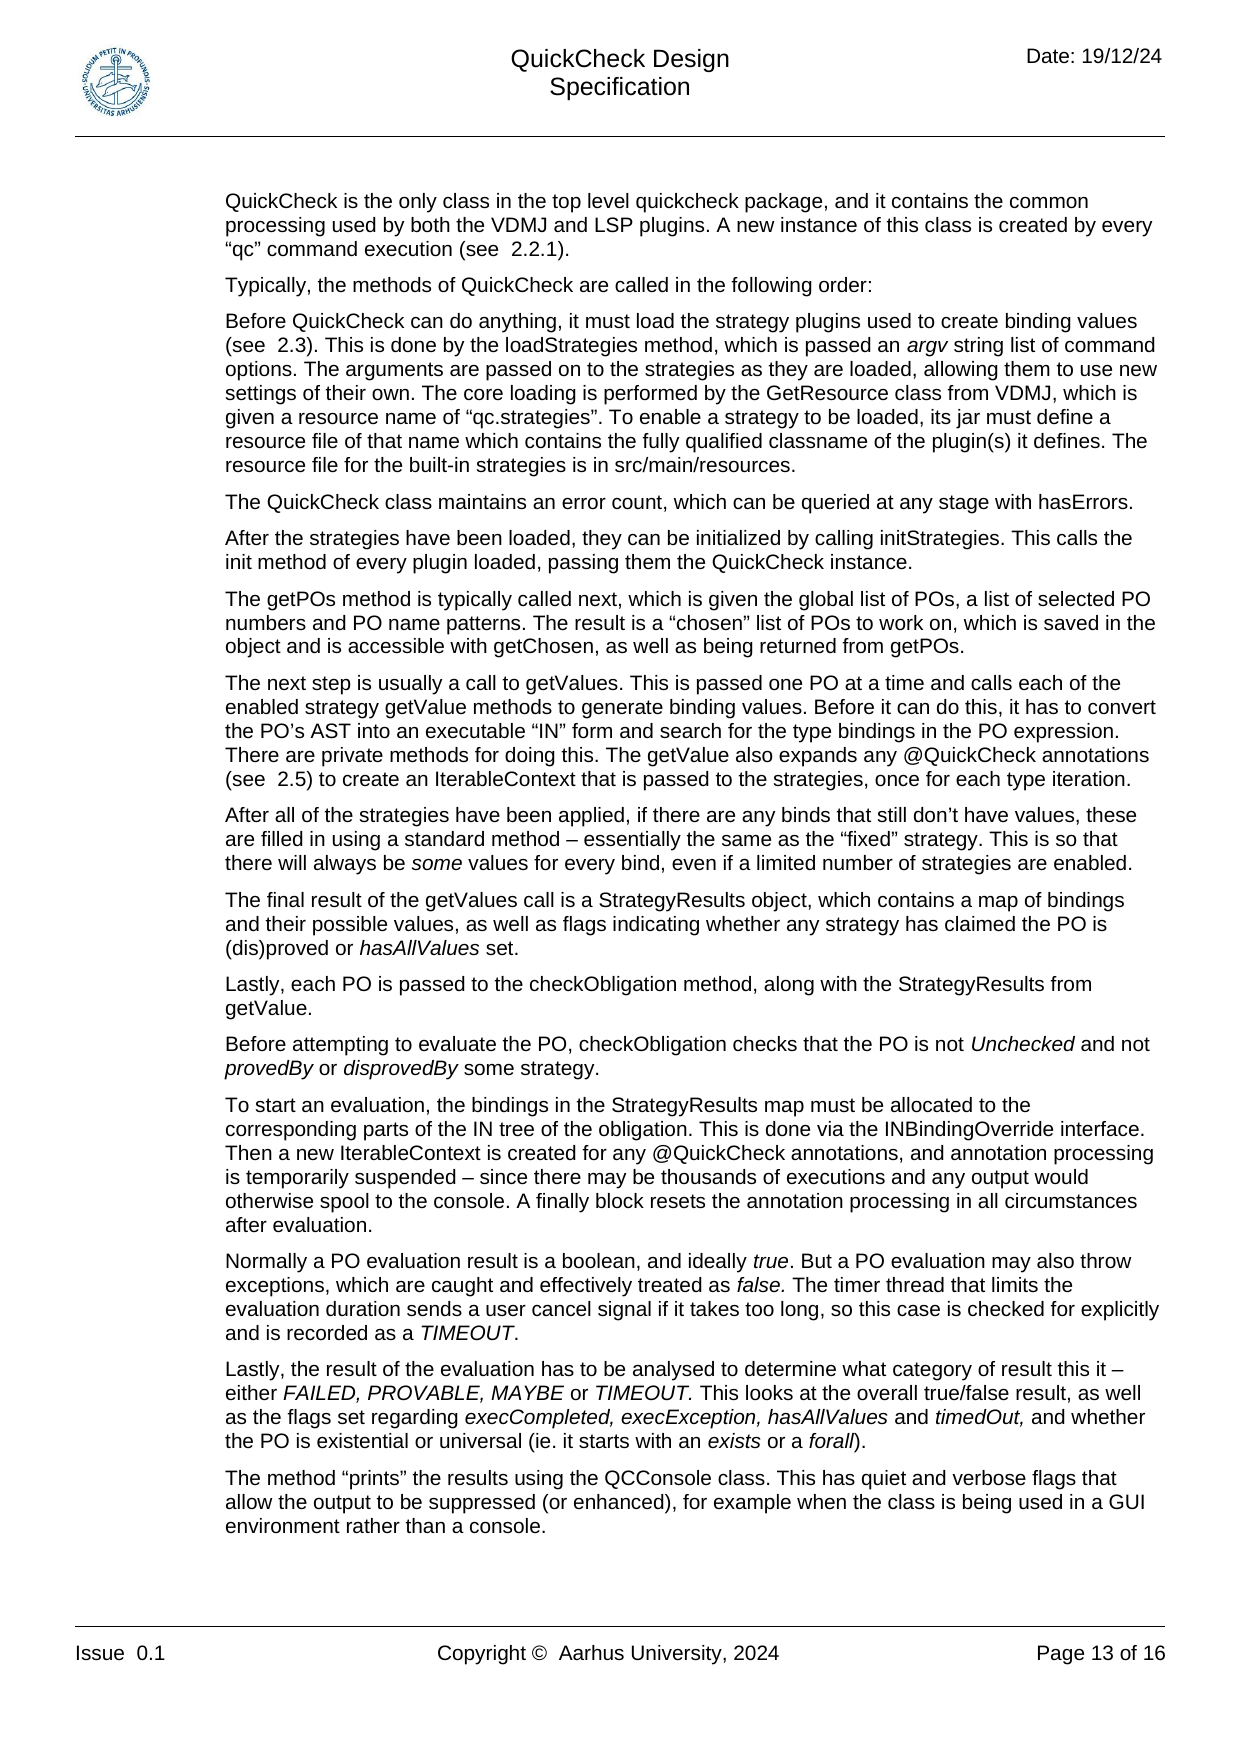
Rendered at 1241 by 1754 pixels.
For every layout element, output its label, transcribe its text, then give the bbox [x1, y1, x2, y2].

text The getPOs method is typically called next, which is given the global list of POs, a list of selected PO numbers and PO name patterns. The result is a “chosen” list of POs to work on, which is saved in the object and is accessible with getChosen, as well as being returned from getPOs. [225, 587, 1165, 659]
text The final result of the getValues call is a StrategyResults object, which contains a map of bindings and their possible values, as well as flags indicating whether any strategy has claimed the PO is (dis)proved or hasAllValues set. [225, 888, 1165, 960]
text After the strategies have been loaded, they can be initialized by calling initStrategies. This calls the init method of every plugin loaded, passing them the QuickCheck instance. [225, 526, 1165, 574]
text The method “prints” the results using the QCConsole class. This has quiet and verbose flags that allow the output to be suppressed (or enhanced), for example when the class is being used in a GUI environment rather than a console. [225, 1466, 1165, 1538]
text Typically, the methods of QuickCheck are called in the following order: [225, 273, 1165, 297]
text Lastly, each PO is passed to the checkObligation method, along with the StrategyResults from getValue. [225, 972, 1165, 1020]
picture [78, 44, 153, 120]
text QuickCheck is the only class in the top level quickcheck package, and it contains the common processing used by both the VDMJ and LSP plugins. A new instance of this class is created by every “qc” command execution (see 2.2.1). [225, 189, 1165, 261]
text The QuickCheck class maintains an error count, which can be queried at any stage with hasErrors. [225, 490, 1165, 514]
text Before attempting to evaluate the PO, checkObligation checks that the PO is not Unchecked and not provedBy or disprovedBy some strategy. [225, 1033, 1165, 1081]
text Lastly, the result of the evaluation has to be analysed to determine what category of result this it – either FAILED, PROVABLE, MAYBE or TIMEOUT. This looks at the overall true/false result, as well as the flags set regarding execCompleted, execException, hasAllValues and timedOut, and whether the PO is existential or universal (ie. it starts with an exists or a forall). [225, 1358, 1165, 1453]
text The next step is usually a call to getValues. This is passed one PO at a time and calls each of the enabled strategy getValue methods to generate binding values. Before it can do this, it has to convert the PO’s AST into an executable “IN” form and search for the type bindings in the PO expression. There are private methods for doing this. The getValue also expands any @QuickCheck annotations (see 2.5) to create an IterableContext that is passed to the strategies, once for each type iteration. [225, 671, 1165, 791]
text Before QuickCheck can do anything, it must load the strategy plugins used to create binding values (see 2.3). This is done by the loadStrategies method, which is passed an argv string list of command options. The arguments are passed on to the strategies as they are loaded, allowing them to use new settings of their own. The core loading is performed by the GetResource class from VDMJ, which is given a resource name of “qc.strategies”. To enable a strategy to be loaded, its jar must define a resource file of that name which contains the fully qualified classname of the plugin(s) it defines. The resource file for the built-in strategies is in src/main/resources. [225, 310, 1165, 477]
text To start an evaluation, the bindings in the StrategyResults map must be allocated to the corresponding parts of the IN tree of the obligation. This is done via the INBindingOverride interface. Then a new IterableContext is created for any @QuickCheck annotations, and annotation processing is temporarily suspended – since there may be thousands of executions and any output would otherwise spool to the console. A finally block resets the annotation processing in all circumstances after evaluation. [225, 1093, 1165, 1237]
text Normally a PO evaluation result is a boolean, and ideally true. But a PO evaluation may also throw exceptions, which are caught and effectively treated as false. The timer thread that limits the evaluation duration sends a user cancel signal if it takes too long, so this case is checked for explicitly and is recorded as a TIMEOUT. [225, 1249, 1165, 1345]
text After all of the strategies have been applied, if there are any binds that still don’t have values, these are filled in using a standard method – essentially the same as the “fixed” strategy. This is so that there will always be some values for every bind, even if a limited number of strategies are enabled. [225, 803, 1165, 875]
